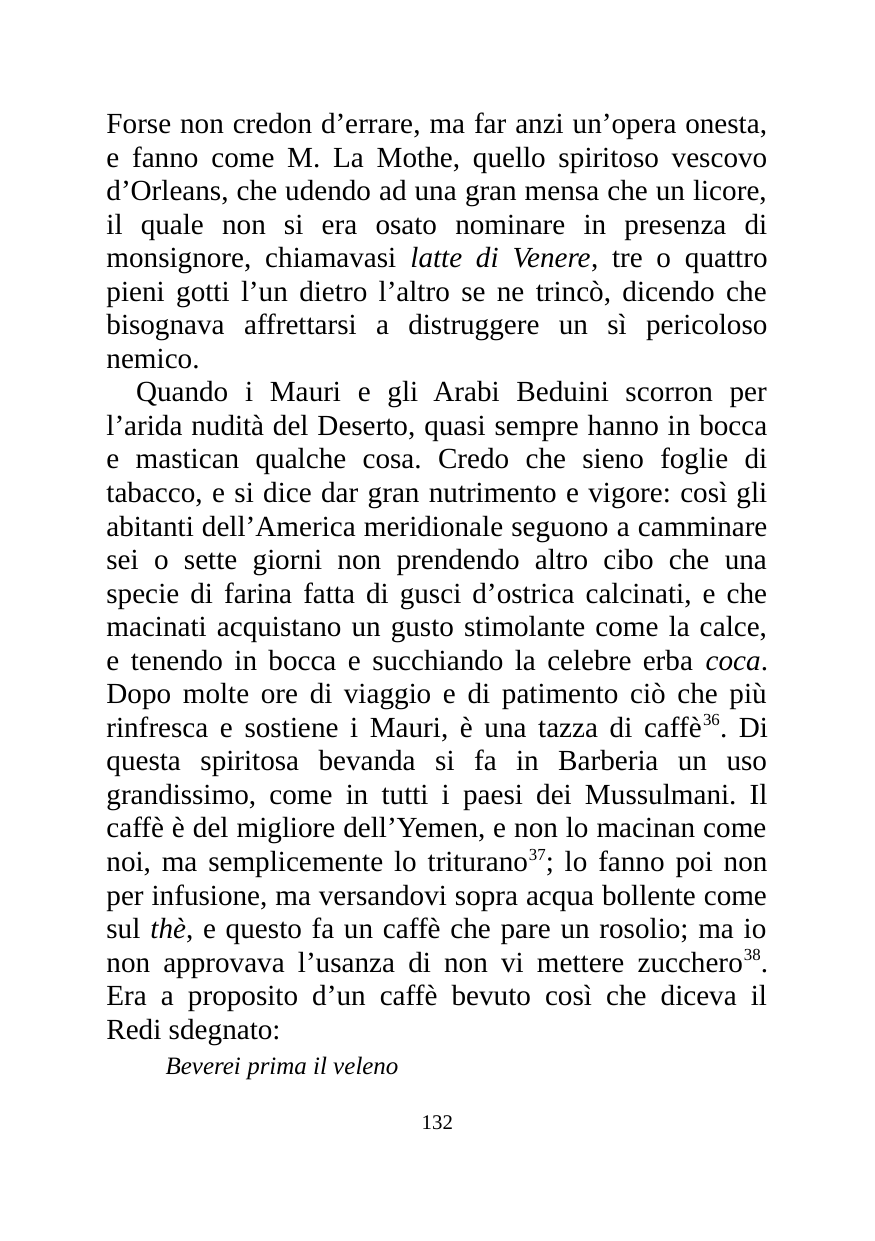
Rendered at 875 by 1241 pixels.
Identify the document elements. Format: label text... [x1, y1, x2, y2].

text Quando i Mauri e gli Arabi Beduini scorron per l’arida nudità del Deserto, quasi sempre hanno in bocca e mastican qualche cosa. Credo che sieno foglie di tabacco, e si dice dar gran nutrimento e vigore: così gli abitanti dell’America meridionale seguono a camminare sei o sette giorni non prendendo altro cibo che una specie di farina fatta di gusci d’ostrica calcinati, e che macinati acquistano un gusto stimolante come la calce, e tenendo in bocca e succhiando la celebre erba coca. Dopo molte ore di viaggio e di patimento ciò che più rinfresca e sostiene i Mauri, è una tazza di caffè. Di questa spiritosa bevanda si fa in Barberia un uso grandissimo, come in tutti i paesi dei Mussulmani. Il caffè è del migliore dell’Yemen, e non lo macinan come noi, ma semplicemente lo triturano; lo fanno poi non per infusione, ma versandovi sopra acqua bollente come sul thè, e questo fa un caffè che pare un rosolio; ma io non approvava l’usanza di non vi mettere zucchero. Era a proposito d’un caffè bevuto così che diceva il Redi sdegnato: [106, 374, 768, 1045]
text Forse non credon d’errare, ma far anzi un’opera onesta, e fanno come M. La Mothe, quello spiritoso vescovo d’Orleans, che udendo ad una gran mensa che un licore, il quale non si era osato nominare in presenza di monsignore, chiamavasi latte di Venere, tre o quattro pieni gotti l’un dietro l’altro se ne trincò, dicendo che bisognava affrettarsi a distruggere un sì pericoloso nemico. [106, 106, 768, 374]
text Beverei prima il veleno [165, 1051, 768, 1080]
